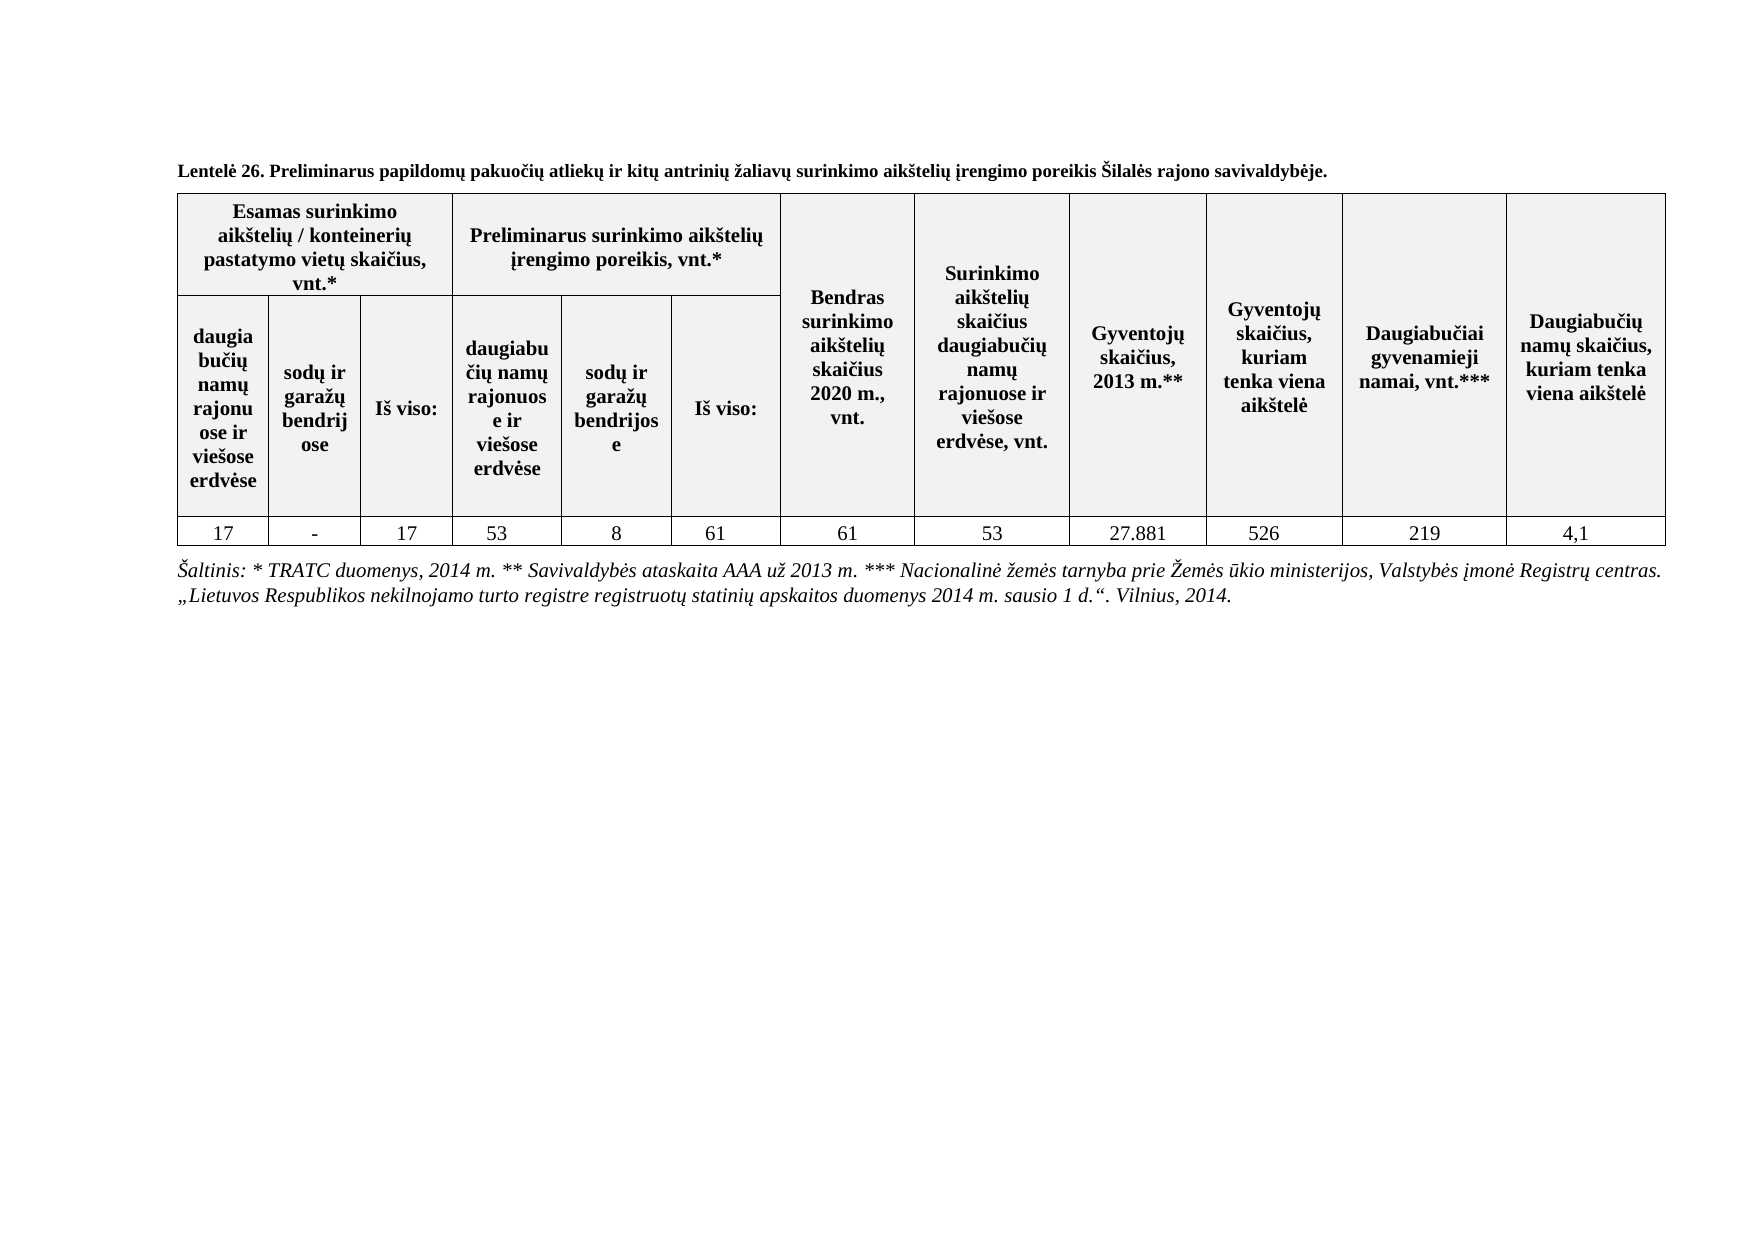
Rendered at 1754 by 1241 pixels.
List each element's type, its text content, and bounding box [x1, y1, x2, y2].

table_cell 53 [915, 517, 1069, 545]
table_cell daugiabučių namų rajonuose ir viešose erdvėse [453, 296, 561, 516]
table_cell sodų ir garažų bendrijose [269, 296, 360, 516]
table_header Surinkimo aikštelių skaičius daugiabučių namų rajonuose ir viešose erdvėse, vnt. [915, 194, 1069, 516]
table_cell - [269, 517, 360, 545]
table_cell sodų ir garažų bendrijose [562, 296, 671, 516]
table_cell 526 [1207, 517, 1342, 545]
table_cell 27.881 [1070, 517, 1206, 545]
table_header Esamas surinkimo aikštelių / konteinerių pastatymo vietų skaičius, vnt.* [178, 194, 452, 295]
table_cell Iš viso: [361, 296, 452, 516]
table_cell 219 [1343, 517, 1506, 545]
table_cell 61 [781, 517, 914, 545]
table_cell Iš viso: [672, 296, 780, 516]
table_header Gyventojų skaičius, kuriam tenka viena aikštelė [1207, 194, 1342, 516]
table_header Gyventojų skaičius, 2013 m.** [1070, 194, 1206, 516]
table_cell 17 [361, 517, 452, 545]
table_cell 61 [672, 517, 780, 545]
table_cell daugiabučių namų rajonuose ir viešose erdvėse [178, 296, 268, 516]
table_header Daugiabučiai gyvenamieji namai, vnt.*** [1343, 194, 1506, 516]
table_header Daugiabučių namų skaičius, kuriam tenka viena aikštelė [1507, 194, 1665, 516]
table_cell 17 [178, 517, 268, 545]
text Šaltinis: * TRATC duomenys, 2014 m. ** Savivaldybės ataskaita AAA už 2013 m. *** Nacionalinė žemės tarnyba prie Žemės ūkio ministerijos, Valstybės įmonė Registrų centras. „Lietuvos Respublikos nekilnojamo turto registre registruotų statinių apskaitos duomenys 2014 m. sausio 1 d.“. Vilnius, 2014. [177, 558, 1665, 607]
table_header Bendras surinkimo aikštelių skaičius 2020 m., vnt. [781, 194, 914, 516]
table_cell 4,1 [1507, 517, 1665, 545]
table_header Preliminarus surinkimo aikštelių įrengimo poreikis, vnt.* [453, 194, 780, 295]
table_cell 8 [562, 517, 671, 545]
text Lentelė 26. Preliminarus papildomų pakuočių atliekų ir kitų antrinių žaliavų surinkimo aikštelių įrengimo poreikis Šilalės rajono savivaldybėje. [177, 159, 1665, 181]
table_cell 53 [453, 517, 561, 545]
